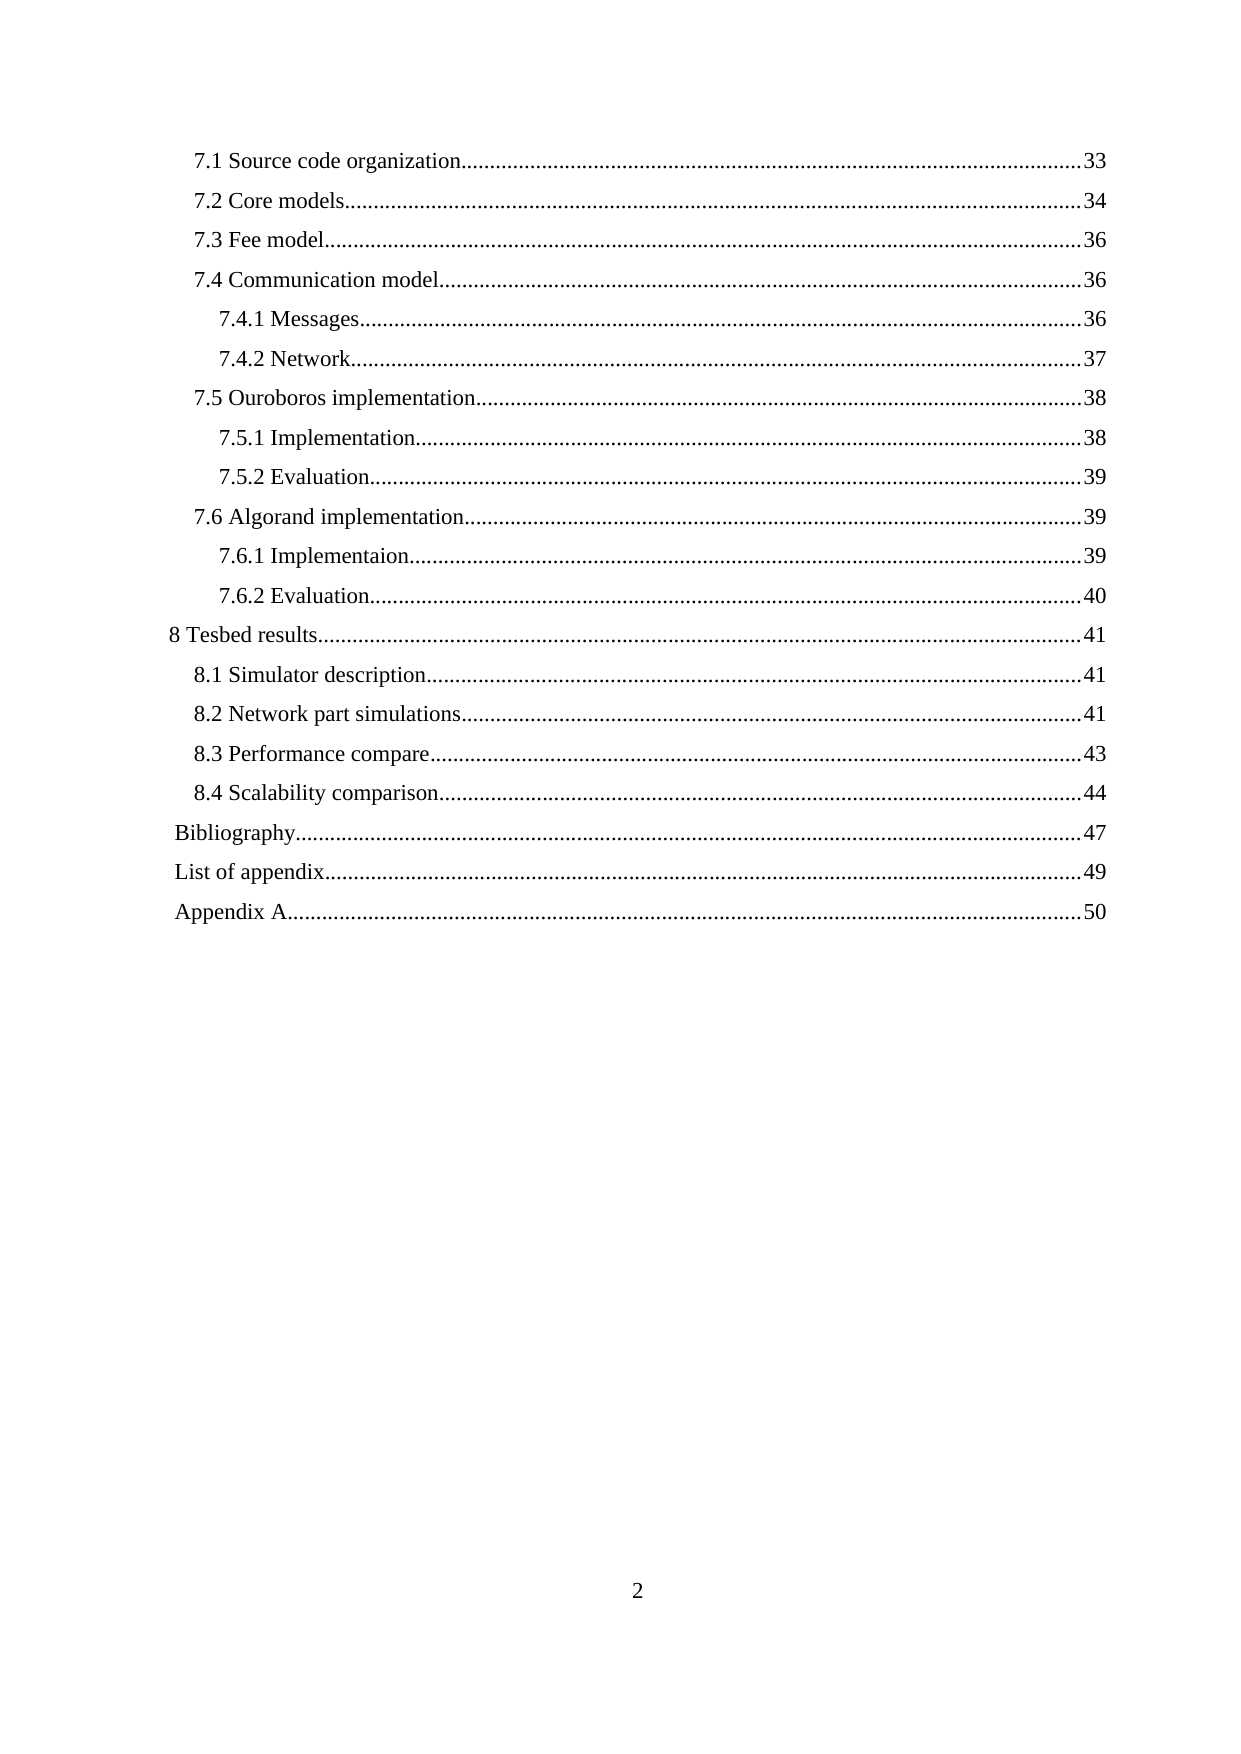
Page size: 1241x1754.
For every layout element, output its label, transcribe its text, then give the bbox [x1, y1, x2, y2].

text Bibliography 47 [169, 819, 1106, 845]
text Appendix A 50 [169, 898, 1106, 924]
text 7.1 Source code organization 33 [194, 148, 1106, 174]
text 7.4.2 Network 37 [219, 345, 1106, 371]
text 7.4 Communication model 36 [194, 266, 1106, 292]
text 8.4 Scalability comparison 44 [194, 779, 1106, 806]
text 7.4.1 Messages 36 [219, 306, 1106, 332]
text 7.5.1 Implementation 38 [219, 424, 1106, 450]
text 7.2 Core models 34 [194, 187, 1106, 213]
text 8.2 Network part simulations 41 [194, 700, 1106, 727]
text 8.1 Simulator description 41 [194, 661, 1106, 687]
text 7.5.2 Evaluation 39 [219, 463, 1106, 490]
text 7.6.1 Implementaion 39 [219, 542, 1106, 569]
text 7.5 Ouroboros implementation 38 [194, 384, 1106, 411]
text List of appendix 49 [169, 858, 1106, 884]
text 7.6 Algorand implementation 39 [194, 503, 1106, 529]
text 8.3 Performance compare 43 [194, 740, 1106, 766]
text 8 Tesbed results 41 [169, 621, 1106, 648]
text 7.3 Fee model 36 [194, 227, 1106, 253]
text 7.6.2 Evaluation 40 [219, 582, 1106, 608]
